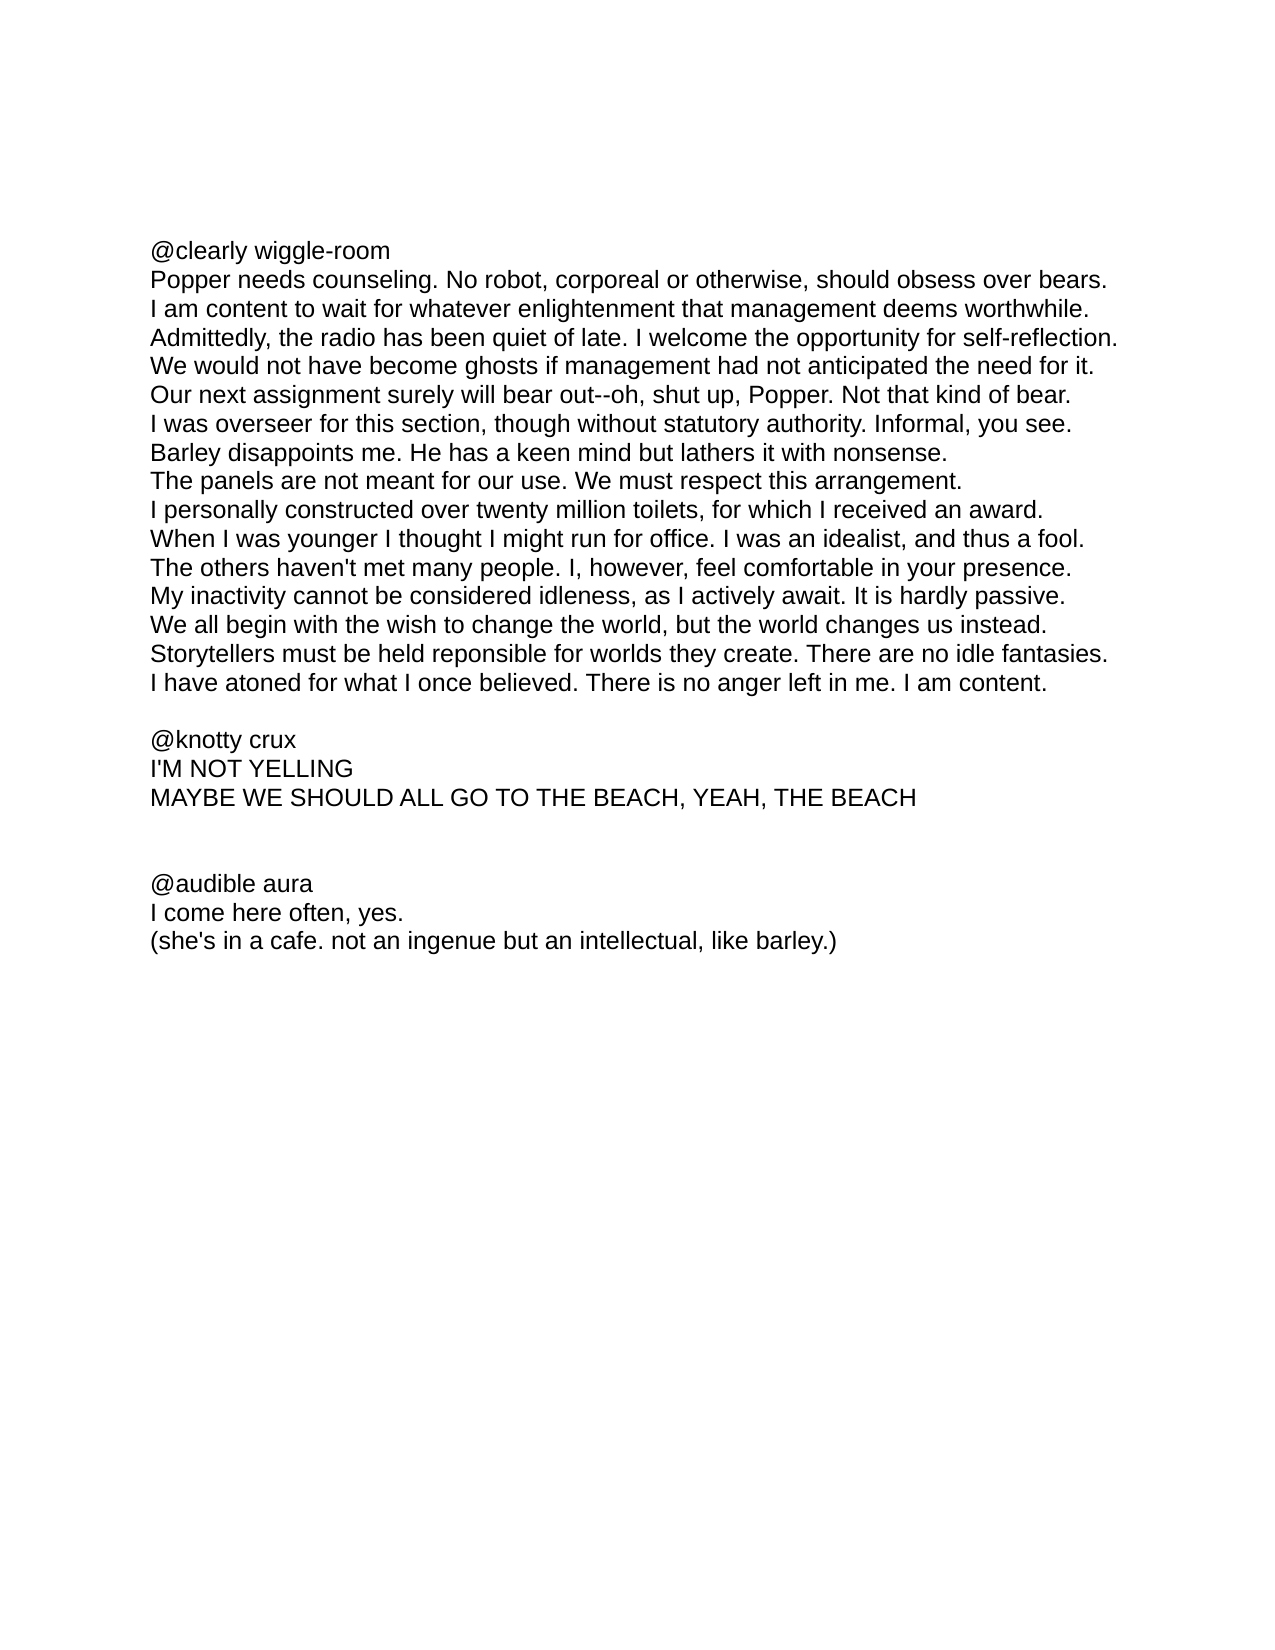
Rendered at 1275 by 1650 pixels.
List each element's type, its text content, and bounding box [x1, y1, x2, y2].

text MAYBE WE SHOULD ALL GO TO THE BEACH, YEAH, THE BEACH [150, 782, 1125, 811]
text I am content to wait for whatever enlightenment that management deems worthwhile. [150, 294, 1125, 322]
text @clearly wiggle-room [150, 236, 1125, 265]
text (she's in a cafe. not an ingenue but an intellectual, like barley.) [150, 926, 1125, 955]
text I'M NOT YELLING [150, 754, 1125, 782]
text @knotty crux [150, 725, 1125, 754]
text The panels are not meant for our use. We must respect this arrangement. [150, 466, 1125, 495]
text Storytellers must be held reponsible for worlds they create. There are no idle fantasies. [150, 639, 1125, 667]
text My inactivity cannot be considered idleness, as I actively await. It is hardly passive. [150, 581, 1125, 610]
text @audible aura [150, 869, 1125, 897]
text We all begin with the wish to change the world, but the world changes us instead. [150, 610, 1125, 639]
text Admittedly, the radio has been quiet of late. I welcome the opportunity for self-reflection. [150, 322, 1125, 351]
text Popper needs counseling. No robot, corporeal or otherwise, should obsess over bears. [150, 265, 1125, 294]
text When I was younger I thought I might run for office. I was an idealist, and thus a fool. [150, 524, 1125, 552]
text I come here often, yes. [150, 897, 1125, 926]
text I personally constructed over twenty million toilets, for which I received an award. [150, 495, 1125, 524]
text I was overseer for this section, though without statutory authority. Informal, you see. [150, 409, 1125, 437]
text Our next assignment surely will bear out--oh, shut up, Popper. Not that kind of bear. [150, 380, 1125, 409]
text I have atoned for what I once believed. There is no anger left in me. I am content. [150, 667, 1125, 696]
text We would not have become ghosts if management had not anticipated the need for it. [150, 351, 1125, 380]
text The others haven't met many people. I, however, feel comfortable in your presence. [150, 552, 1125, 581]
text Barley disappoints me. He has a keen mind but lathers it with nonsense. [150, 437, 1125, 466]
